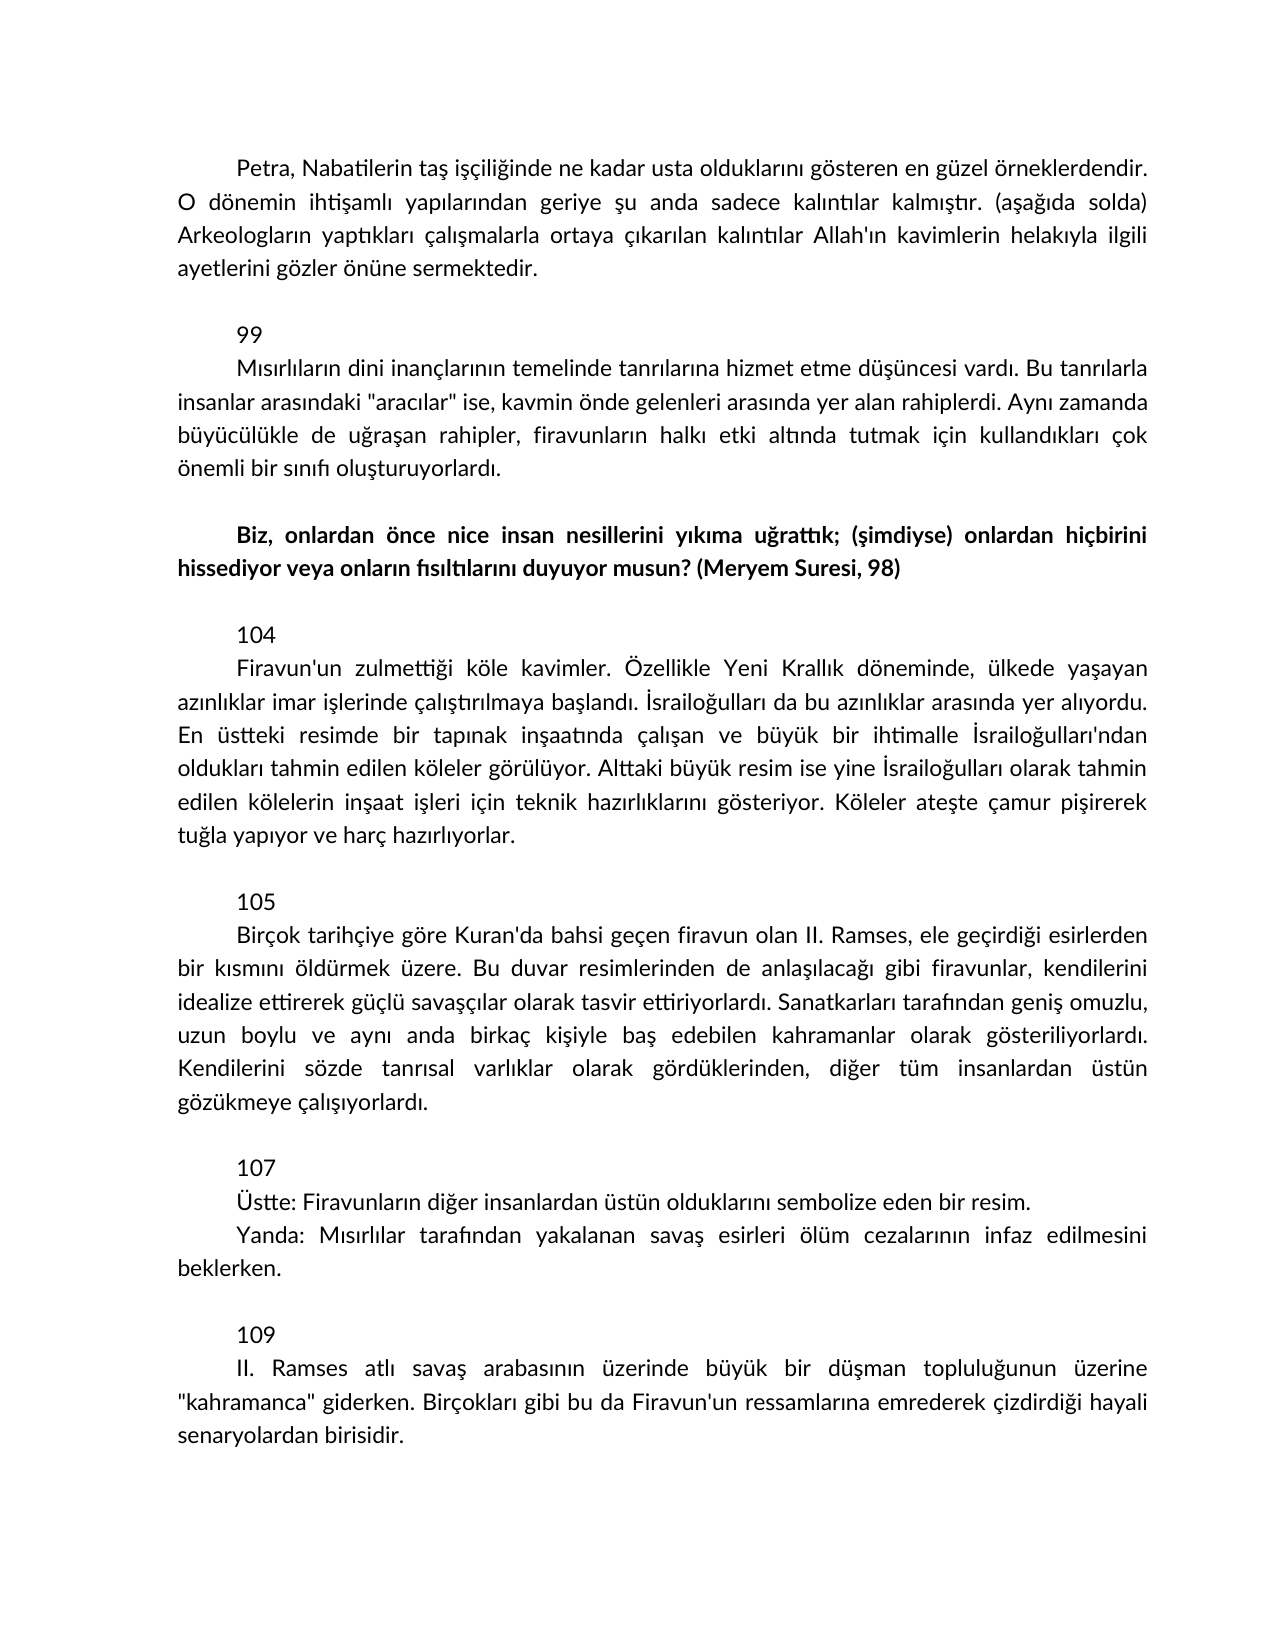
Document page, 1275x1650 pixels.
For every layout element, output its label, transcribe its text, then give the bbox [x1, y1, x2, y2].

text 109 [177, 1317, 1149, 1350]
text Birçok tarihçiye göre Kuran'da bahsi geçen firavun olan II. Ramses, ele geçirdiği esirlerden bir kısmını öldürmek üzere. Bu duvar resimlerinden de anlaşılacağı gibi firavunlar, kendilerini idealize ettirerek güçlü savaşçılar olarak tasvir ettiriyorlardı. Sanatkarları tarafından geniş omuzlu, uzun boylu ve aynı anda birkaç kişiyle baş edebilen kahramanlar olarak gösteriliyorlardı. Kendilerini sözde tanrısal varlıklar olarak gördüklerinden, diğer tüm insanlardan üstün gözükmeye çalışıyorlardı. [177, 917, 1149, 1117]
text Firavun'un zulmettiği köle kavimler. Özellikle Yeni Krallık döneminde, ülkede yaşayan azınlıklar imar işlerinde çalıştırılmaya başlandı. İsrailoğulları da bu azınlıklar arasında yer alıyordu. En üstteki resimde bir tapınak inşaatında çalışan ve büyük bir ihtimalle İsrailoğulları'ndan oldukları tahmin edilen köleler görülüyor. Alttaki büyük resim ise yine İsrailoğulları olarak tahmin edilen kölelerin inşaat işleri için teknik hazırlıklarını gösteriyor. Köleler ateşte çamur pişirerek tuğla yapıyor ve harç hazırlıyorlar. [177, 650, 1149, 850]
text Mısırlıların dini inançlarının temelinde tanrılarına hizmet etme düşüncesi vardı. Bu tanrılarla insanlar arasındaki "aracılar" ise, kavmin önde gelenleri arasında yer alan rahiplerdi. Aynı zamanda büyücülükle de uğraşan rahipler, firavunların halkı etki altında tutmak için kullandıkları çok önemli bir sınıfı oluşturuyorlardı. [177, 350, 1149, 483]
text II. Ramses atlı savaş arabasının üzerinde büyük bir düşman topluluğunun üzerine "kahramanca" giderken. Birçokları gibi bu da Firavun'un ressamlarına emrederek çizdirdiği hayali senaryolardan birisidir. [177, 1350, 1149, 1450]
text 104 [177, 617, 1149, 650]
text Yanda: Mısırlılar tarafından yakalanan savaş esirleri ölüm cezalarının infaz edilmesini beklerken. [177, 1217, 1149, 1283]
text Üstte: Firavunların diğer insanlardan üstün olduklarını sembolize eden bir resim. [177, 1183, 1149, 1217]
text 99 [177, 317, 1149, 350]
text Biz, onlardan önce nice insan nesillerini yıkıma uğrattık; (şimdiyse) onlardan hiçbirini hissediyor veya onların fısıltılarını duyuyor musun? (Meryem Suresi, 98) [177, 517, 1149, 583]
text 107 [177, 1150, 1149, 1183]
text Petra, Nabatilerin taş işçiliğinde ne kadar usta olduklarını gösteren en güzel örneklerdendir. O dönemin ihtişamlı yapılarından geriye şu anda sadece kalıntılar kalmıştır. (aşağıda solda) Arkeologların yaptıkları çalışmalarla ortaya çıkarılan kalıntılar Allah'ın kavimlerin helakıyla ilgili ayetlerini gözler önüne sermektedir. [177, 150, 1149, 283]
text 105 [177, 883, 1149, 917]
